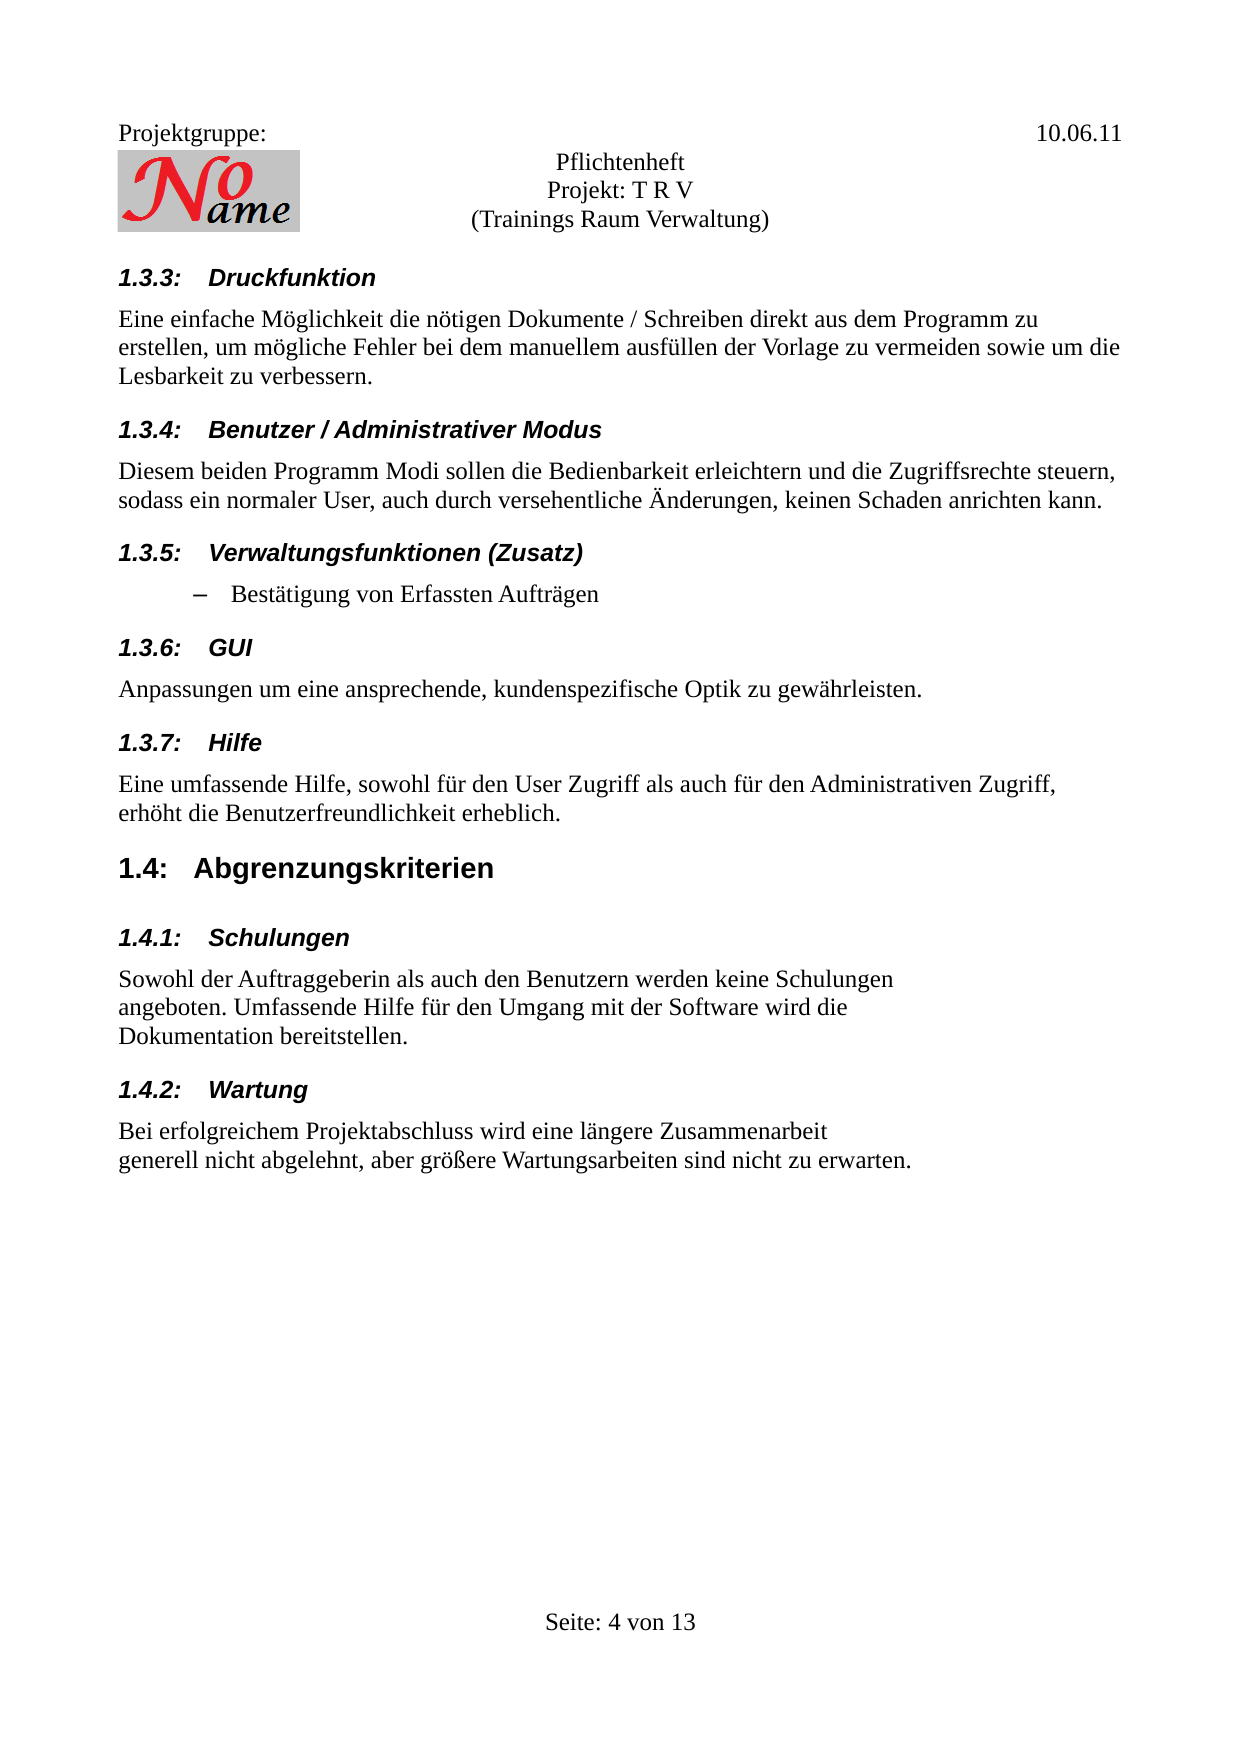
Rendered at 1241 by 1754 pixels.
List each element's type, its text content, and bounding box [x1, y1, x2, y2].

subtitle GUI [118, 633, 1122, 662]
text Eine einfache Möglichkeit die nötigen Dokumente / Schreiben direkt aus dem Programm zu erstellen, um mögliche Fehler bei dem manuellem ausfüllen der Vorlage zu vermeiden sowie um die Lesbarkeit zu verbessern. [118, 304, 1122, 390]
text Bei erfolgreichem Projektabschluss wird eine längere Zusammenarbeit [118, 1116, 1122, 1145]
subtitle Verwaltungsfunktionen (Zusatz) [118, 538, 1122, 567]
text Diesem beiden Programm Modi sollen die Bedienbarkeit erleichtern und die Zugriffsrechte steuern, sodass ein normaler User, auch durch versehentliche Änderungen, keinen Schaden anrichten kann. [118, 456, 1122, 513]
text Sowohl der Auftraggeberin als auch den Benutzern werden keine Schulungen [118, 964, 1122, 992]
subtitle Hilfe [118, 728, 1122, 757]
subtitle Wartung [118, 1075, 1122, 1103]
text Anpassungen um eine ansprechende, kundenspezifische Optik zu gewährleisten. [118, 674, 1122, 703]
subtitle Druckfunktion [118, 263, 1122, 291]
subtitle Benutzer / Administrativer Modus [118, 415, 1122, 443]
text Dokumentation bereitstellen. [118, 1021, 1122, 1050]
text Eine umfassende Hilfe, sowohl für den User Zugriff als auch für den Administrativen Zugriff, erhöht die Benutzerfreundlichkeit erheblich. [118, 769, 1122, 827]
subtitle Schulungen [118, 923, 1122, 951]
subtitle Abgrenzungskriterien [118, 852, 1122, 885]
text generell nicht abgelehnt, aber größere Wartungsarbeiten sind nicht zu erwarten. [118, 1145, 1122, 1173]
list Bestätigung von Erfassten Aufträgen [193, 579, 1122, 608]
text angeboten. Umfassende Hilfe für den Umgang mit der Software wird die [118, 992, 1122, 1021]
